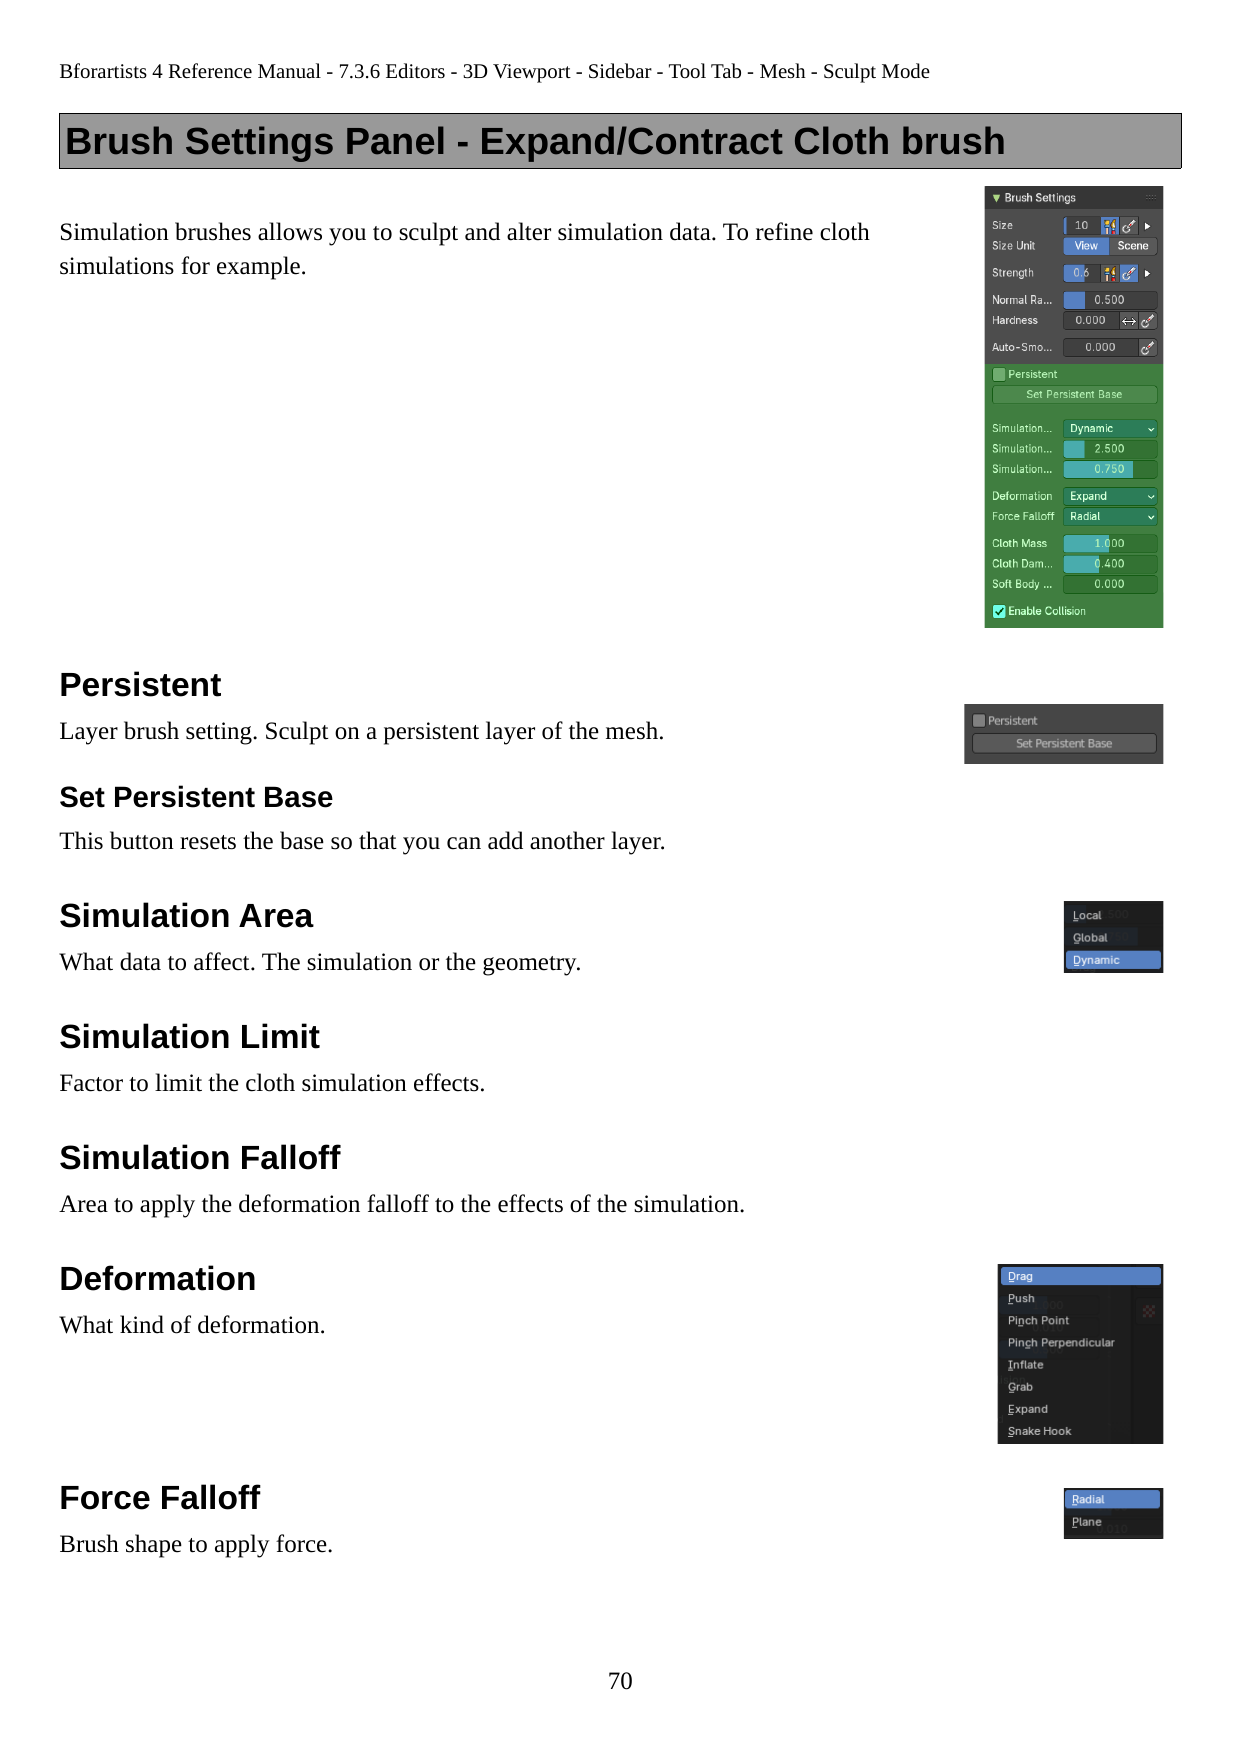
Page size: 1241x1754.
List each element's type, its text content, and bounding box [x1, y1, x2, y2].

table_header Brush Settings Panel - Expand/Contract Cloth brush [60, 114, 1181, 168]
text What data to affect. The simulation or the geometry. [59, 947, 1181, 976]
subtitle Persistent [59, 665, 1181, 703]
subtitle Simulation Area [59, 896, 1181, 934]
text Brush shape to apply force. [59, 1529, 1181, 1558]
text Factor to limit the cloth simulation effects. [59, 1068, 1181, 1097]
picture [997, 1264, 1164, 1444]
picture [964, 704, 1164, 764]
picture [984, 186, 1164, 628]
text What kind of deformation. [59, 1310, 997, 1339]
subtitle Deformation [59, 1259, 1181, 1297]
text Area to apply the deformation falloff to the effects of the simulation. [59, 1189, 1181, 1218]
text Layer brush setting. Sculpt on a persistent layer of the mesh. [59, 716, 964, 745]
subtitle Force Falloff [59, 1478, 1181, 1517]
subtitle Set Persistent Base [59, 779, 1181, 813]
picture [1063, 1488, 1164, 1539]
text This button resets the base so that you can add another layer. [59, 826, 1181, 854]
text Simulation brushes allows you to sculpt and alter simulation data. To refine cloth simulations for example. [59, 217, 984, 280]
subtitle Simulation Limit [59, 1017, 1181, 1055]
picture [1063, 901, 1164, 973]
subtitle Simulation Falloff [59, 1138, 1181, 1176]
